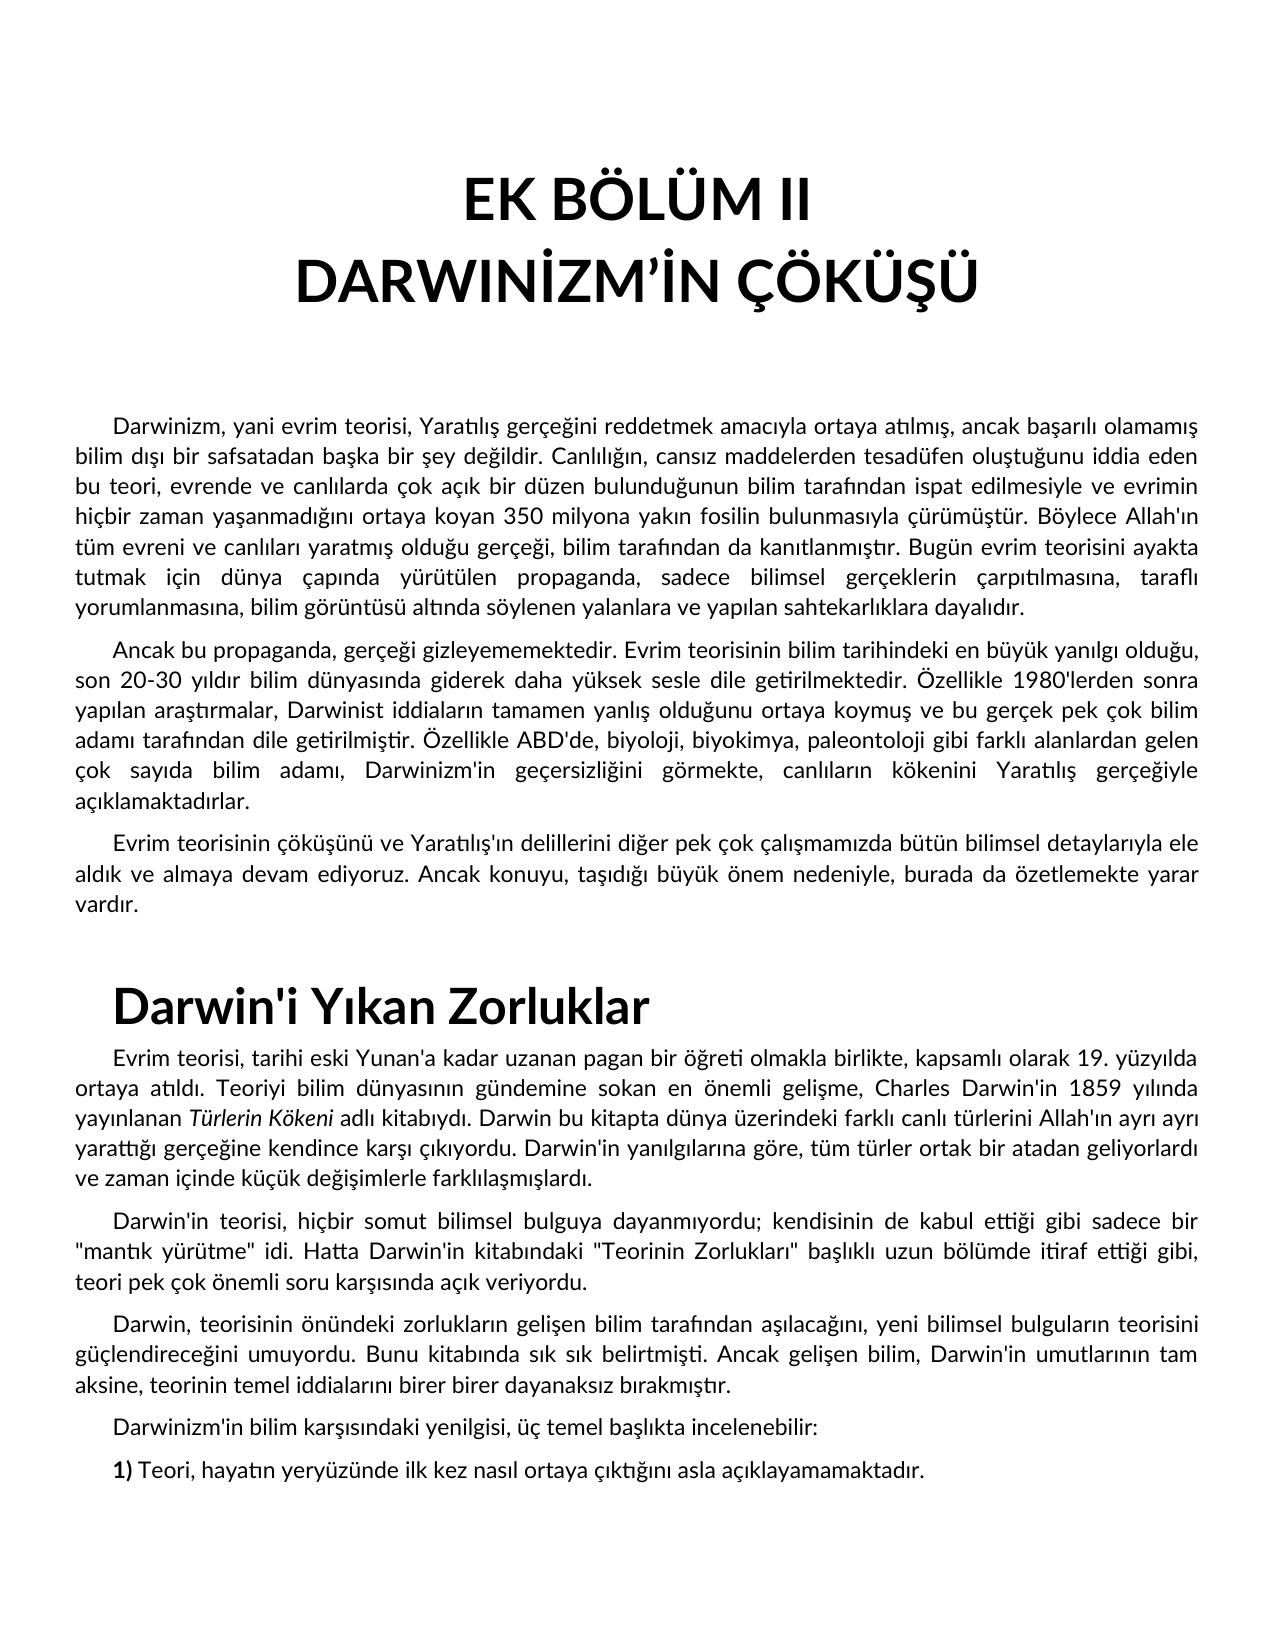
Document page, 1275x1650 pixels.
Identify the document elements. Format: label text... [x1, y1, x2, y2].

subtitle Darwin'i Yıkan Zorluklar [112, 975, 1200, 1035]
text Darwin, teorisinin önündeki zorlukların gelişen bilim tarafından aşılacağını, yeni bilimsel bulguların teorisini güçlendireceğini umuyordu. Bunu kitabında sık sık belirtmişti. Ancak gelişen bilim, Darwin'in umutlarının tam aksine, teorinin temel iddialarını birer birer dayanaksız bırakmıştır. [75, 1310, 1200, 1398]
subtitle DARWINİZM’İN ÇÖKÜŞÜ [75, 245, 1200, 315]
text Darwinizm, yani evrim teorisi, Yaratılış gerçeğini reddetmek amacıyla ortaya atılmış, ancak başarılı olamamış bilim dışı bir safsatadan başka bir şey değildir. Canlılığın, cansız maddelerden tesadüfen oluştuğunu iddia eden bu teori, evrende ve canlılarda çok açık bir düzen bulunduğunun bilim tarafından ispat edilmesiyle ve evrimin hiçbir zaman yaşanmadığını ortaya koyan 350 milyona yakın fosilin bulunmasıyla çürümüştür. Böylece Allah'ın tüm evreni ve canlıları yaratmış olduğu gerçeği, bilim tarafından da kanıtlanmıştır. Bugün evrim teorisini ayakta tutmak için dünya çapında yürütülen propaganda, sadece bilimsel gerçeklerin çarpıtılmasına, taraflı yorumlanmasına, bilim görüntüsü altında söylenen yalanlara ve yapılan sahtekarlıklara dayalıdır. [75, 412, 1200, 620]
text 1) Teori, hayatın yeryüzünde ilk kez nasıl ortaya çıktığını asla açıklayamamaktadır. [75, 1456, 1200, 1483]
subtitle EK BÖLÜM II [75, 162, 1200, 232]
text Evrim teorisinin çöküşünü ve Yaratılış'ın delillerini diğer pek çok çalışmamızda bütün bilimsel detaylarıyla ele aldık ve almaya devam ediyoruz. Ancak konuyu, taşıdığı büyük önem nedeniyle, burada da özetlemekte yarar vardır. [75, 829, 1200, 917]
text Darwin'in teorisi, hiçbir somut bilimsel bulguya dayanmıyordu; kendisinin de kabul ettiği gibi sadece bir "mantık yürütme" idi. Hatta Darwin'in kitabındaki "Teorinin Zorlukları" başlıklı uzun bölümde itiraf ettiği gibi, teori pek çok önemli soru karşısında açık veriyordu. [75, 1207, 1200, 1295]
text Ancak bu propaganda, gerçeği gizleyememektedir. Evrim teorisinin bilim tarihindeki en büyük yanılgı olduğu, son 20-30 yıldır bilim dünyasında giderek daha yüksek sesle dile getirilmektedir. Özellikle 1980'lerden sonra yapılan araştırmalar, Darwinist iddiaların tamamen yanlış olduğunu ortaya koymuş ve bu gerçek pek çok bilim adamı tarafından dile getirilmiştir. Özellikle ABD'de, biyoloji, biyokimya, paleontoloji gibi farklı alanlardan gelen çok sayıda bilim adamı, Darwinizm'in geçersizliğini görmekte, canlıların kökenini Yaratılış gerçeğiyle açıklamaktadırlar. [75, 636, 1200, 814]
text Evrim teorisi, tarihi eski Yunan'a kadar uzanan pagan bir öğreti olmakla birlikte, kapsamlı olarak 19. yüzyılda ortaya atıldı. Teoriyi bilim dünyasının gündemine sokan en önemli gelişme, Charles Darwin'in 1859 yılında yayınlanan Türlerin Kökeni adlı kitabıydı. Darwin bu kitapta dünya üzerindeki farklı canlı türlerini Allah'ın ayrı ayrı yarattığı gerçeğine kendince karşı çıkıyordu. Darwin'in yanılgılarına göre, tüm türler ortak bir atadan geliyorlardı ve zaman içinde küçük değişimlerle farklılaşmışlardı. [75, 1043, 1200, 1192]
text Darwinizm'in bilim karşısındaki yenilgisi, üç temel başlıkta incelenebilir: [75, 1413, 1200, 1441]
